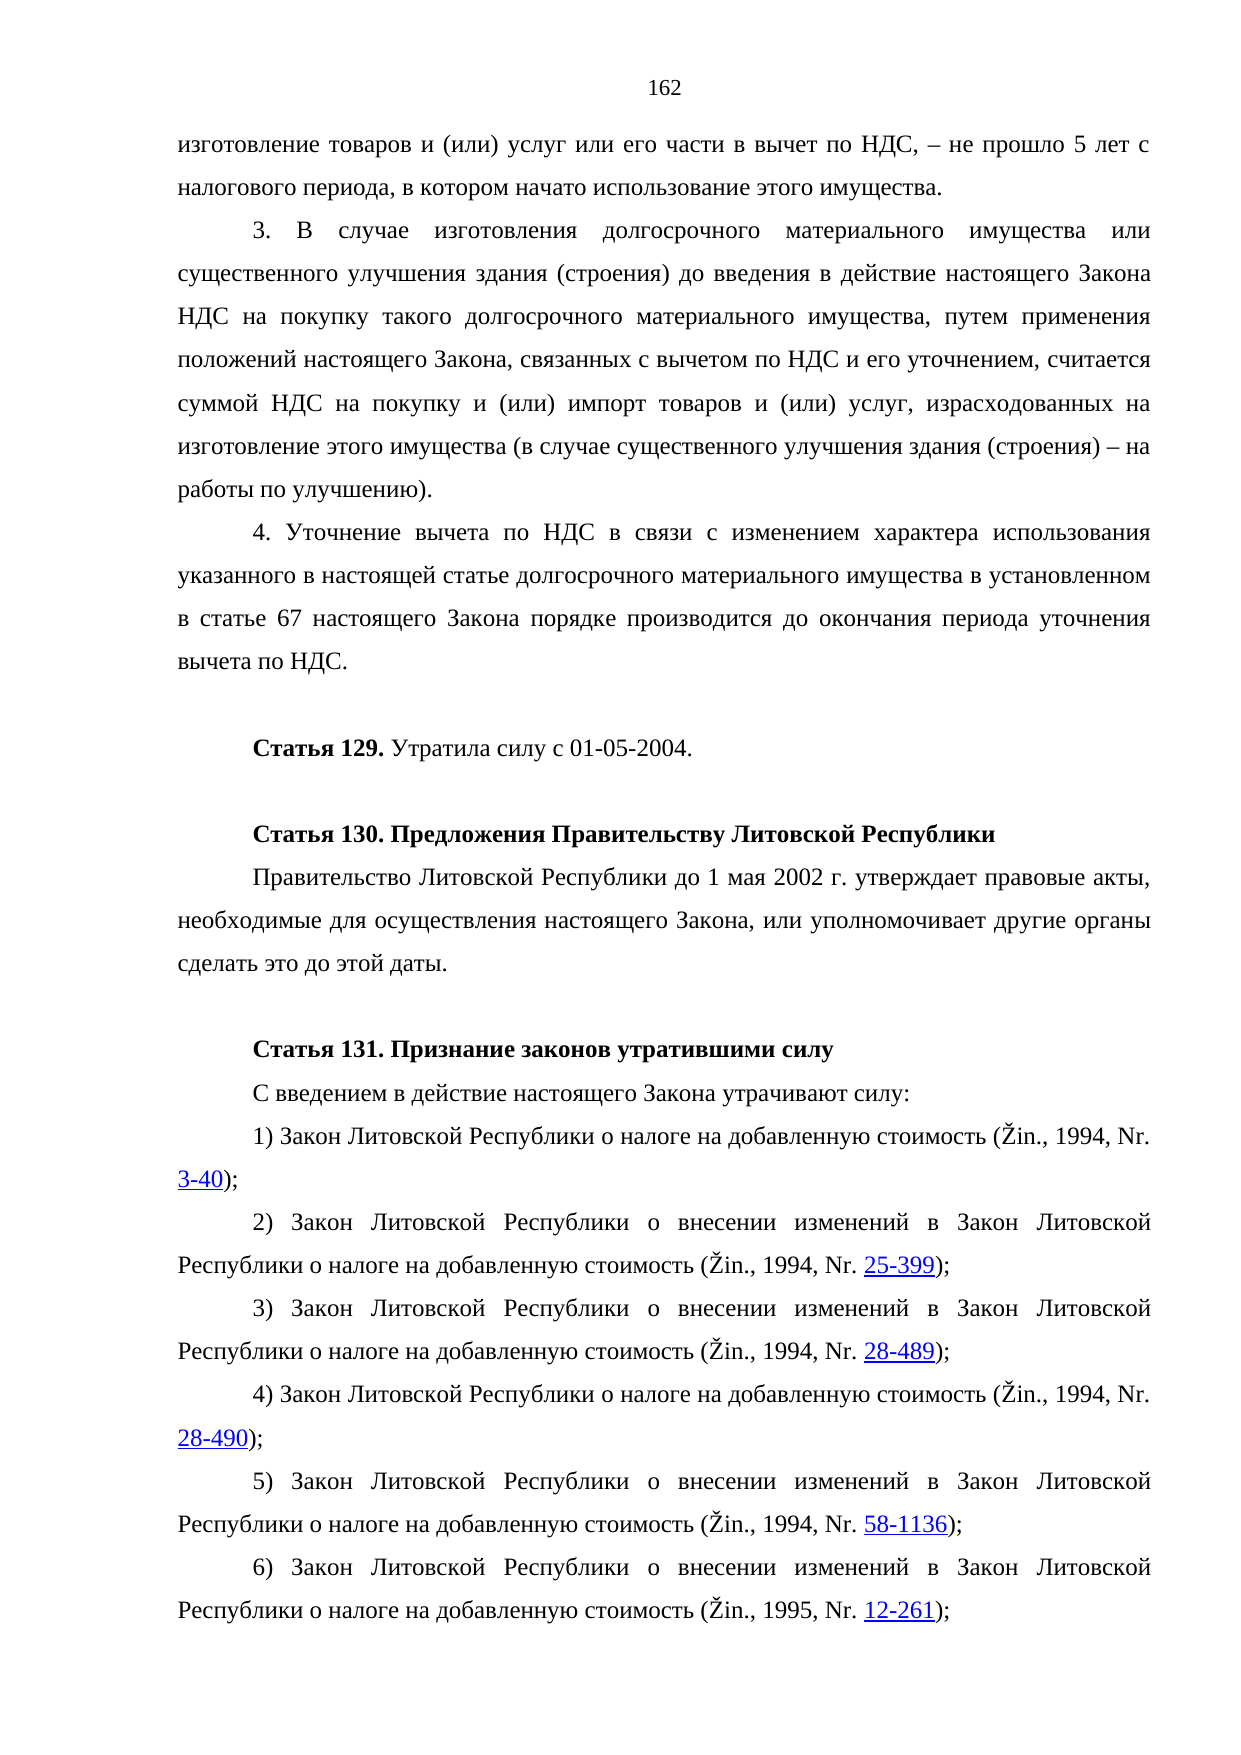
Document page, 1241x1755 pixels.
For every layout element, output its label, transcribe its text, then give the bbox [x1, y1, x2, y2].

text Правительство Литовской Республики до 1 мая 2002 г. утверждает правовые акты, необходимые для осуществления настоящего Закона, или уполномочивает другие органы сделать это до этой даты. [177, 862, 1152, 977]
text 5) Закон Литовской Республики о внесении изменений в Закон Литовской Республики о налоге на добавленную стоимость (Žin., 1994, Nr. 58-1136); [177, 1466, 1152, 1538]
text 3. В случае изготовления долгосрочного материального имущества или существенного улучшения здания (строения) до введения в действие настоящего Закона НДС на покупку такого долгосрочного материального имущества, путем применения положений настоящего Закона, связанных с вычетом по НДС и его уточнением, считается суммой НДС на покупку и (или) импорт товаров и (или) услуг, израсходованных на изготовление этого имущества (в случае существенного улучшения здания (строения) – на работы по улучшению). [177, 215, 1152, 503]
text 6) Закон Литовской Республики о внесении изменений в Закон Литовской Республики о налоге на добавленную стоимость (Žin., 1995, Nr. 12-261); [177, 1552, 1152, 1624]
text 3) Закон Литовской Республики о внесении изменений в Закон Литовской Республики о налоге на добавленную стоимость (Žin., 1994, Nr. 28-489); [177, 1293, 1152, 1365]
text Статья 131. Признание законов утратившими силу [177, 1034, 1152, 1063]
text 4) Закон Литовской Республики о налоге на добавленную стоимость (Žin., 1994, Nr. 28-490); [177, 1379, 1152, 1451]
text 1) Закон Литовской Республики о налоге на добавленную стоимость (Žin., 1994, Nr. 3-40); [177, 1121, 1152, 1193]
text Статья 130. Предложения Правительству Литовской Республики [177, 819, 1152, 848]
text С введением в действие настоящего Закона утрачивают силу: [177, 1078, 1152, 1106]
text Статья 129. Утратила силу с 01-05-2004. [177, 733, 1152, 761]
text изготовление товаров и (или) услуг или его части в вычет по НДС, – не прошло 5 лет с налогового периода, в котором начато использование этого имущества. [177, 129, 1152, 201]
text 2) Закон Литовской Республики о внесении изменений в Закон Литовской Республики о налоге на добавленную стоимость (Žin., 1994, Nr. 25-399); [177, 1207, 1152, 1279]
text 4. Уточнение вычета по НДС в связи с изменением характера использования указанного в настоящей статье долгосрочного материального имущества в установленном в статье 67 настоящего Закона порядке производится до окончания периода уточнения вычета по НДС. [177, 517, 1152, 675]
